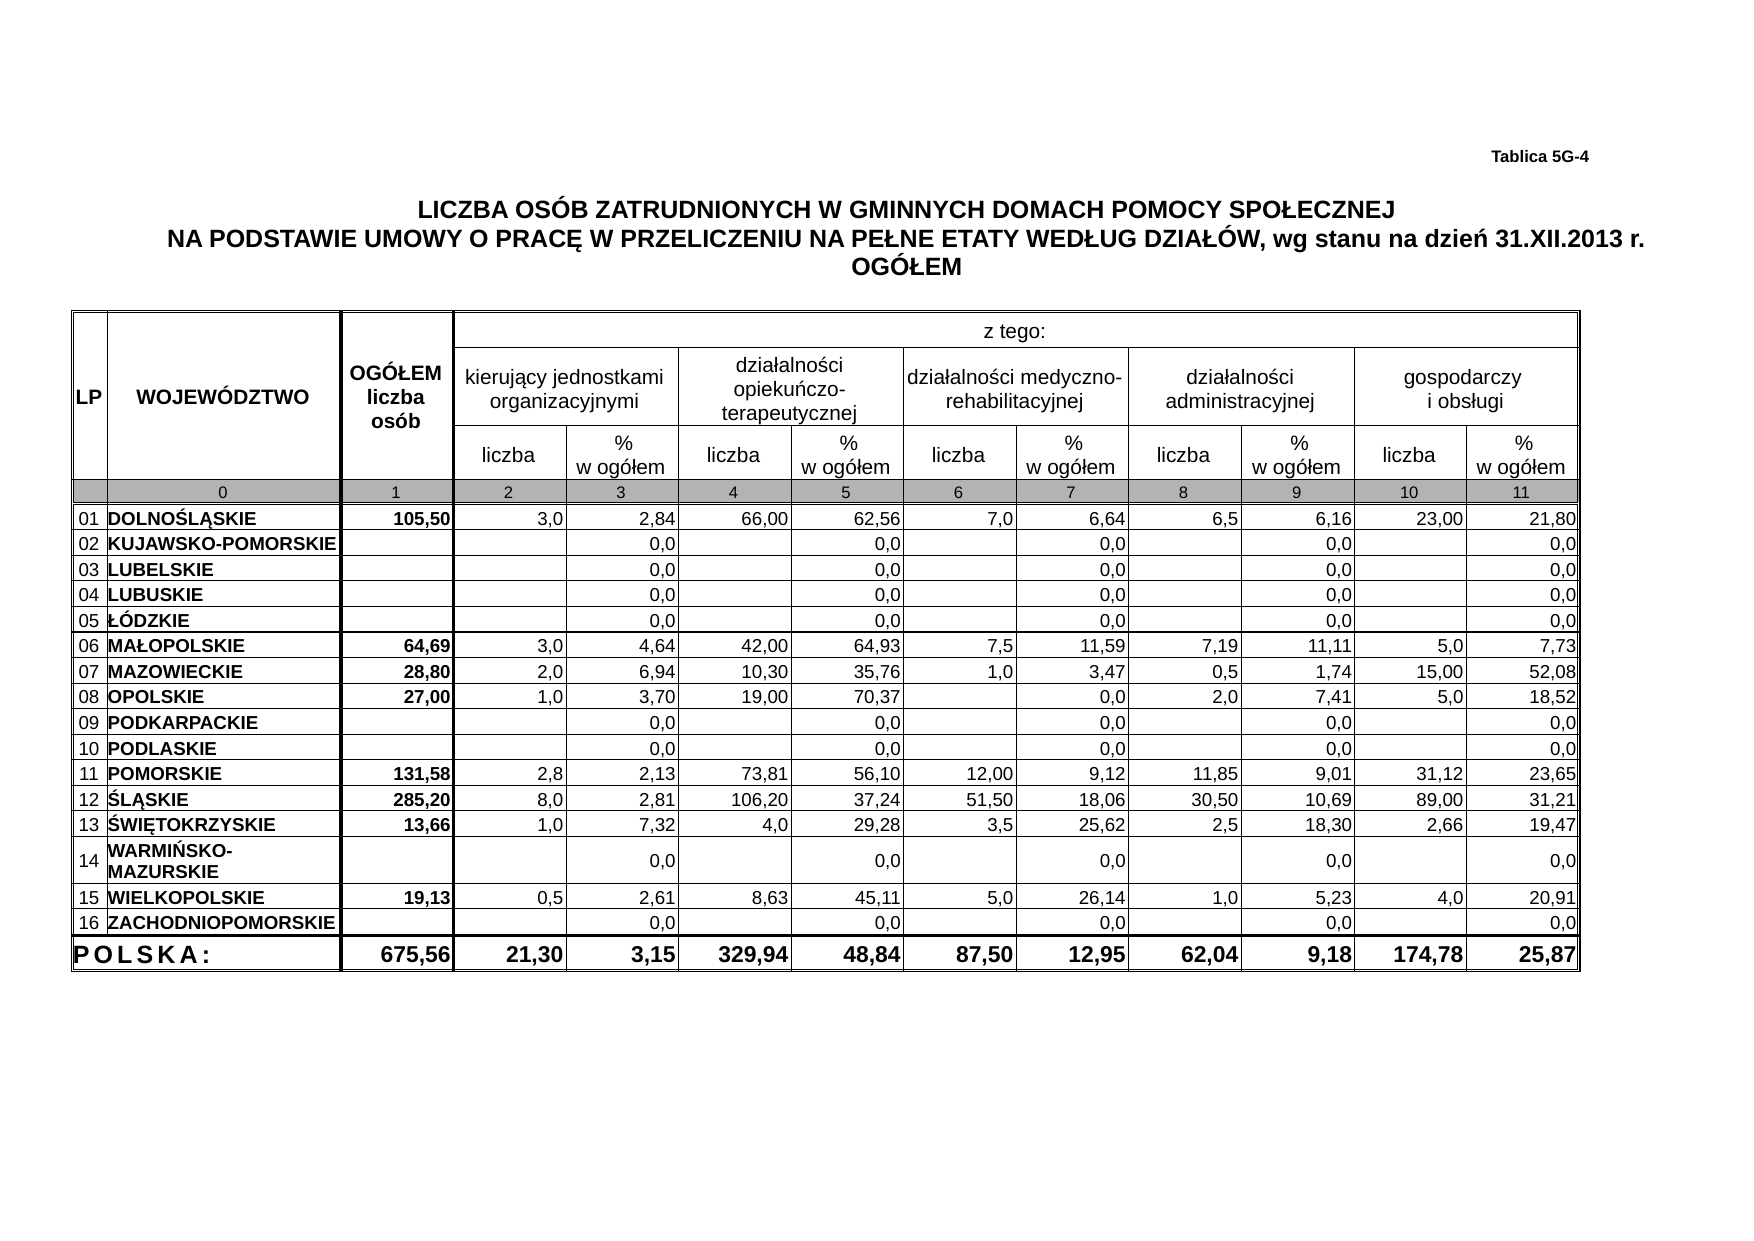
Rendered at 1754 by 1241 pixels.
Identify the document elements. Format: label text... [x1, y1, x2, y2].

table_cell 0,0 [1242, 581, 1354, 606]
table_cell 35,76 [792, 658, 903, 682]
table_cell 0,0 [1242, 530, 1354, 555]
table_cell 16 [74, 909, 107, 934]
table_cell 0,0 [1017, 607, 1128, 631]
table_cell [1129, 556, 1241, 580]
table_cell 19,13 [343, 884, 452, 908]
table_cell 01 [74, 505, 107, 529]
table_cell [904, 735, 1016, 759]
table_cell 5,0 [1355, 684, 1466, 708]
table_cell 3,70 [567, 684, 678, 708]
table_cell 0,0 [1242, 837, 1354, 883]
table_cell 0,0 [792, 709, 903, 733]
table_cell 08 [74, 684, 107, 708]
table_cell 0,0 [792, 556, 903, 580]
table_cell [1355, 735, 1466, 759]
table_cell MAZOWIECKIE [108, 658, 339, 682]
table_cell 12,00 [904, 760, 1016, 784]
table_header LP [74, 313, 107, 478]
table_cell [1129, 530, 1241, 555]
table_cell 11 [1467, 480, 1577, 502]
table_cell POLSKA: [74, 937, 339, 968]
table_cell liczba [455, 426, 566, 478]
table_cell WIELKOPOLSKIE [108, 884, 339, 908]
table_cell 2,8 [455, 760, 566, 784]
table_cell [1355, 709, 1466, 733]
table_cell 06 [74, 633, 107, 657]
table_cell 5,23 [1242, 884, 1354, 908]
table_cell [455, 607, 566, 631]
table_cell 0,0 [1467, 607, 1577, 631]
table_cell [904, 556, 1016, 580]
table_cell 64,93 [792, 633, 903, 657]
table_cell 56,10 [792, 760, 903, 784]
table_cell 30,50 [1129, 786, 1241, 810]
table_cell 0,0 [1242, 909, 1354, 934]
table_cell ŁÓDZKIE [108, 607, 339, 631]
table_cell 0,5 [455, 884, 566, 908]
table_cell działalności administracyjnej [1129, 348, 1354, 424]
table_cell 8,63 [679, 884, 791, 908]
table_cell OPOLSKIE [108, 684, 339, 708]
table_cell 25,62 [1017, 811, 1128, 836]
table_cell 89,00 [1355, 786, 1466, 810]
table_cell [343, 556, 452, 580]
table_cell 11,85 [1129, 760, 1241, 784]
table_cell liczba [1355, 426, 1466, 478]
table_cell 0,0 [792, 735, 903, 759]
table_cell 0,0 [1467, 530, 1577, 555]
table_cell 0,0 [567, 709, 678, 733]
table_cell [455, 909, 566, 934]
table_cell 25,87 [1467, 937, 1577, 968]
text Tablica 5G-4 [73, 147, 1665, 166]
table_cell 0,0 [567, 530, 678, 555]
table_cell 0,0 [1017, 581, 1128, 606]
subtitle LICZBA OSÓB ZATRUDNIONYCH W GMINNYCH DOMACH POMOCY SPOŁECZNEJ [148, 195, 1665, 223]
table_cell 106,20 [679, 786, 791, 810]
table_cell 3,0 [455, 633, 566, 657]
table_cell 11,11 [1242, 633, 1354, 657]
table_cell 0,0 [1017, 709, 1128, 733]
table_cell 5 [792, 480, 903, 502]
table_cell 0,0 [792, 530, 903, 555]
table_cell [343, 581, 452, 606]
table_cell 07 [74, 658, 107, 682]
table_cell działalności opiekuńczo-terapeutycznej [679, 348, 903, 424]
table_cell 15,00 [1355, 658, 1466, 682]
table_cell 9,18 [1242, 937, 1354, 968]
table_cell 3,0 [455, 505, 566, 529]
table_cell ŚLĄSKIE [108, 786, 339, 810]
table_cell 0,0 [567, 556, 678, 580]
table_cell 66,00 [679, 505, 791, 529]
table_cell 42,00 [679, 633, 791, 657]
table_cell liczba [1129, 426, 1241, 478]
table_cell 0,0 [1467, 581, 1577, 606]
table_cell [904, 709, 1016, 733]
table_cell [1355, 556, 1466, 580]
table_cell [74, 480, 107, 502]
table_cell 0,0 [1242, 709, 1354, 733]
table_cell 6 [904, 480, 1016, 502]
table_cell 26,14 [1017, 884, 1128, 908]
table_cell 45,11 [792, 884, 903, 908]
table_cell [1355, 581, 1466, 606]
table_cell [679, 837, 791, 883]
table_cell POMORSKIE [108, 760, 339, 784]
table_cell [904, 581, 1016, 606]
table_cell [679, 709, 791, 733]
table_cell 2,84 [567, 505, 678, 529]
table_cell 0,0 [1017, 837, 1128, 883]
table_header OGÓŁEM liczba osób [343, 313, 452, 478]
table_cell 10 [74, 735, 107, 759]
table_cell 0,0 [1017, 909, 1128, 934]
table_cell 0,0 [1017, 684, 1128, 708]
table_cell [1355, 837, 1466, 883]
table_cell 7,41 [1242, 684, 1354, 708]
table_cell 15 [74, 884, 107, 908]
table_header WOJEWÓDZTWO [108, 313, 339, 478]
table_cell 12 [74, 786, 107, 810]
table_cell [343, 837, 452, 883]
table_cell 52,08 [1467, 658, 1577, 682]
table_cell 70,37 [792, 684, 903, 708]
table_cell 23,00 [1355, 505, 1466, 529]
table_cell 6,94 [567, 658, 678, 682]
table_cell 03 [74, 556, 107, 580]
table_cell gospodarczy i obsługi [1355, 348, 1577, 424]
table_cell 12,95 [1017, 937, 1128, 968]
table_cell PODKARPACKIE [108, 709, 339, 733]
table_cell 0 [108, 480, 339, 502]
table_cell 1,0 [455, 811, 566, 836]
table_cell 105,50 [343, 505, 452, 529]
table_cell 0,0 [1467, 837, 1577, 883]
table_cell 0,0 [792, 837, 903, 883]
table_cell 8,0 [455, 786, 566, 810]
table_cell 62,04 [1129, 937, 1241, 968]
table_cell [455, 837, 566, 883]
table_cell 04 [74, 581, 107, 606]
table_cell 19,47 [1467, 811, 1577, 836]
table_cell [1129, 735, 1241, 759]
table_cell [343, 735, 452, 759]
table_cell 2,0 [1129, 684, 1241, 708]
table_cell [904, 607, 1016, 631]
table_cell 10 [1355, 480, 1466, 502]
table_cell 675,56 [343, 937, 452, 968]
table_cell % w ogółem [1467, 426, 1577, 478]
table_cell [455, 556, 566, 580]
table_cell ZACHODNIOPOMORSKIE [108, 909, 339, 934]
table_cell ŚWIĘTOKRZYSKIE [108, 811, 339, 836]
table_cell [679, 556, 791, 580]
table_cell MAŁOPOLSKIE [108, 633, 339, 657]
table_cell [1355, 530, 1466, 555]
subtitle NA PODSTAWIE UMOWY O PRACĘ W PRZELICZENIU NA PEŁNE ETATY WEDŁUG DZIAŁÓW, wg stanu na dzień 31.XII.2013 r. [148, 223, 1665, 252]
table_cell 31,21 [1467, 786, 1577, 810]
table_cell [1355, 607, 1466, 631]
table_cell 0,0 [1467, 709, 1577, 733]
table_cell 0,5 [1129, 658, 1241, 682]
table_cell [904, 684, 1016, 708]
table_cell 1 [343, 480, 452, 502]
table_cell LUBELSKIE [108, 556, 339, 580]
table_cell 64,69 [343, 633, 452, 657]
table_cell 37,24 [792, 786, 903, 810]
table_cell 1,0 [904, 658, 1016, 682]
table_cell 7,19 [1129, 633, 1241, 657]
table_cell 3,47 [1017, 658, 1128, 682]
table_cell 4,64 [567, 633, 678, 657]
table_cell 6,16 [1242, 505, 1354, 529]
table_cell [343, 909, 452, 934]
table_cell 7 [1017, 480, 1128, 502]
subtitle OGÓŁEM [148, 252, 1665, 281]
table_cell 0,0 [1017, 556, 1128, 580]
table_cell 9,12 [1017, 760, 1128, 784]
table_cell 0,0 [792, 607, 903, 631]
table_cell 4,0 [679, 811, 791, 836]
table_cell 0,0 [1242, 607, 1354, 631]
table_cell 0,0 [1017, 735, 1128, 759]
table_cell 2,5 [1129, 811, 1241, 836]
table_cell PODLASKIE [108, 735, 339, 759]
table_cell % w ogółem [1242, 426, 1354, 478]
table_cell 5,0 [904, 884, 1016, 908]
table_cell [904, 837, 1016, 883]
table_cell 2 [455, 480, 566, 502]
table_cell 174,78 [1355, 937, 1466, 968]
table_cell liczba [679, 426, 791, 478]
table_cell 0,0 [792, 581, 903, 606]
table_cell 18,52 [1467, 684, 1577, 708]
table_cell 0,0 [567, 909, 678, 934]
table_cell 3,15 [567, 937, 678, 968]
table_cell 51,50 [904, 786, 1016, 810]
table_cell 0,0 [1467, 735, 1577, 759]
table_cell 329,94 [679, 937, 791, 968]
table_cell 2,13 [567, 760, 678, 784]
table_cell [343, 607, 452, 631]
table_cell 0,0 [1467, 556, 1577, 580]
table_cell kierujący jednostkami organizacyjnymi [455, 348, 678, 424]
table_cell [455, 530, 566, 555]
table_cell [343, 530, 452, 555]
table_cell 285,20 [343, 786, 452, 810]
table_cell 6,64 [1017, 505, 1128, 529]
table_cell [679, 909, 791, 934]
table_cell 14 [74, 837, 107, 883]
table_cell 20,91 [1467, 884, 1577, 908]
table_cell 4,0 [1355, 884, 1466, 908]
table_cell 1,0 [455, 684, 566, 708]
table_cell działalności medyczno-rehabilitacyjnej [904, 348, 1128, 424]
table_cell 7,73 [1467, 633, 1577, 657]
table_cell 28,80 [343, 658, 452, 682]
table_cell DOLNOŚLĄSKIE [108, 505, 339, 529]
table_cell 7,32 [567, 811, 678, 836]
table_cell 4 [679, 480, 791, 502]
table_cell % w ogółem [567, 426, 678, 478]
table_cell 11,59 [1017, 633, 1128, 657]
table_cell 21,80 [1467, 505, 1577, 529]
table_cell 21,30 [455, 937, 566, 968]
table_cell 6,5 [1129, 505, 1241, 529]
table_cell 0,0 [567, 837, 678, 883]
table_cell 02 [74, 530, 107, 555]
table_cell [343, 709, 452, 733]
table_cell 8 [1129, 480, 1241, 502]
table_header z tego: [455, 313, 1577, 347]
table_cell [679, 735, 791, 759]
table_cell 0,0 [1242, 735, 1354, 759]
table_cell 0,0 [567, 581, 678, 606]
table_cell 62,56 [792, 505, 903, 529]
table_cell 5,0 [1355, 633, 1466, 657]
table_cell 29,28 [792, 811, 903, 836]
table_cell 10,69 [1242, 786, 1354, 810]
table_cell KUJAWSKO-POMORSKIE [108, 530, 339, 555]
table_cell [455, 581, 566, 606]
table_cell % w ogółem [792, 426, 903, 478]
table_cell 0,0 [1467, 909, 1577, 934]
table_cell [1355, 909, 1466, 934]
table_cell [904, 530, 1016, 555]
table_cell 9 [1242, 480, 1354, 502]
table_cell [1129, 581, 1241, 606]
table_cell [455, 709, 566, 733]
table_cell 73,81 [679, 760, 791, 784]
table_cell 11 [74, 760, 107, 784]
table_cell 2,0 [455, 658, 566, 682]
table_cell 48,84 [792, 937, 903, 968]
table_cell liczba [904, 426, 1016, 478]
table_cell WARMIŃSKO-MAZURSKIE [108, 837, 339, 883]
table_cell 1,74 [1242, 658, 1354, 682]
table_cell 7,5 [904, 633, 1016, 657]
table_cell 10,30 [679, 658, 791, 682]
table_cell [904, 909, 1016, 934]
table_cell 18,30 [1242, 811, 1354, 836]
table_cell 3 [567, 480, 678, 502]
table_cell 27,00 [343, 684, 452, 708]
table_cell 7,0 [904, 505, 1016, 529]
table_cell 18,06 [1017, 786, 1128, 810]
table_cell 09 [74, 709, 107, 733]
table_cell 23,65 [1467, 760, 1577, 784]
table_cell [1129, 607, 1241, 631]
table_cell 2,61 [567, 884, 678, 908]
table_cell [455, 735, 566, 759]
table_cell [679, 607, 791, 631]
table_cell [679, 530, 791, 555]
table_cell 3,5 [904, 811, 1016, 836]
table_cell 131,58 [343, 760, 452, 784]
table_cell LUBUSKIE [108, 581, 339, 606]
table_cell 0,0 [792, 909, 903, 934]
table_cell [1129, 709, 1241, 733]
table_cell [1129, 837, 1241, 883]
table_cell 0,0 [567, 735, 678, 759]
table_cell 1,0 [1129, 884, 1241, 908]
table_cell 87,50 [904, 937, 1016, 968]
table_cell 31,12 [1355, 760, 1466, 784]
table_cell 0,0 [1017, 530, 1128, 555]
table_cell 05 [74, 607, 107, 631]
table_cell [1129, 909, 1241, 934]
table_cell [679, 581, 791, 606]
table_cell 13,66 [343, 811, 452, 836]
table_cell 2,66 [1355, 811, 1466, 836]
table_cell 0,0 [1242, 556, 1354, 580]
table_cell 19,00 [679, 684, 791, 708]
table_cell 13 [74, 811, 107, 836]
table_cell 2,81 [567, 786, 678, 810]
table_cell % w ogółem [1017, 426, 1128, 478]
table_cell 0,0 [567, 607, 678, 631]
table_cell 9,01 [1242, 760, 1354, 784]
